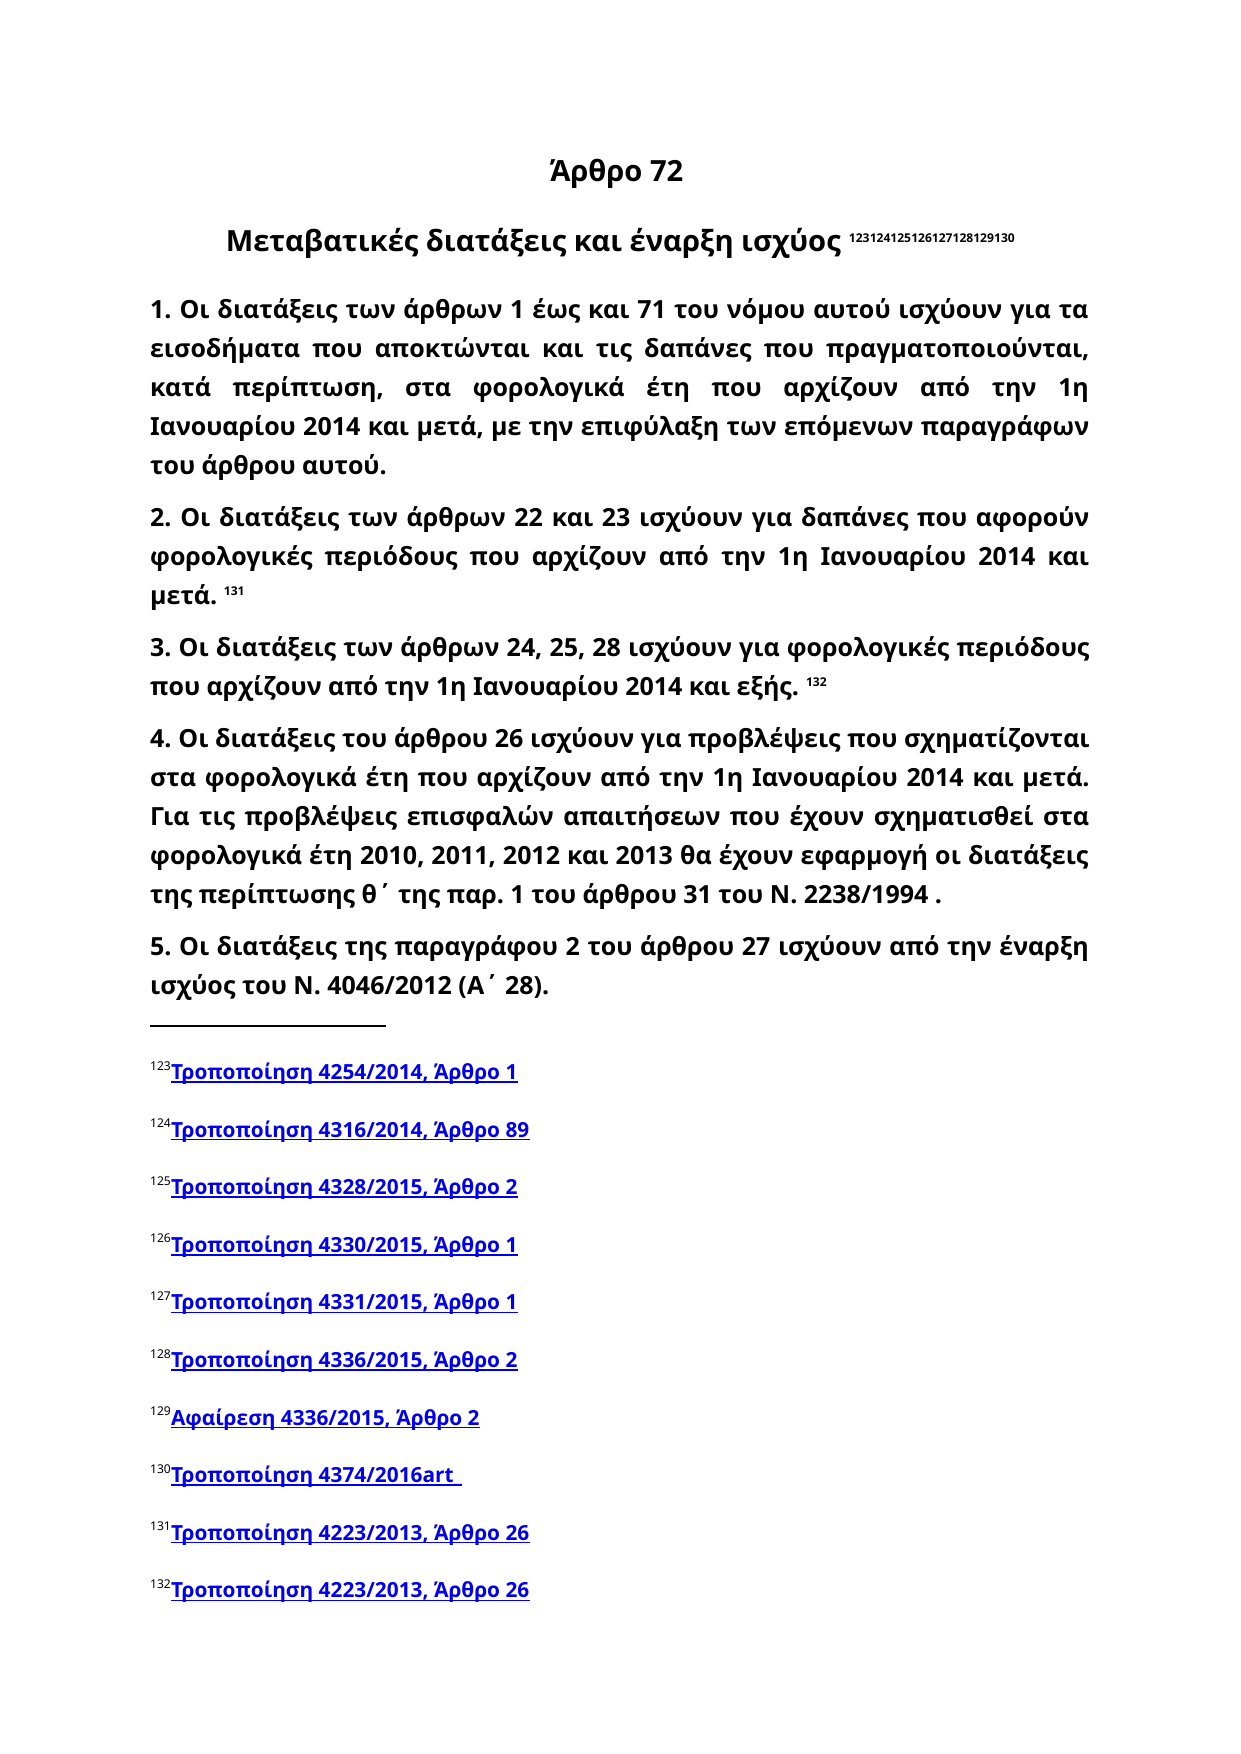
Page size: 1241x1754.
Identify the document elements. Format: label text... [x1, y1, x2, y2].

text Τροποποίηση 4223/2013, Άρθρο 26 [150, 1576, 1090, 1604]
text Τροποποίηση 4316/2014, Άρθρο 89 [150, 1115, 1090, 1143]
subtitle Άρθρο 72 [150, 150, 1090, 190]
text Τροποποίηση 4330/2015, Άρθρο 1 [150, 1230, 1090, 1258]
text Τροποποίηση 4374/2016art_ [150, 1460, 1090, 1489]
text 5. Οι διατάξεις της παραγράφου 2 του άρθρου 27 ισχύουν από την έναρξη ισχύος του Ν. 4046/2012 (Α΄ 28). [150, 929, 1090, 1002]
text Αφαίρεση 4336/2015, Άρθρο 2 [150, 1403, 1090, 1431]
text 3. Οι διατάξεις των άρθρων 24, 25, 28 ισχύουν για φορολογικές περιόδους που αρχίζουν από την 1η Ιανουαρίου 2014 και εξής. [150, 629, 1090, 703]
text Τροποποίηση 4223/2013, Άρθρο 26 [150, 1518, 1090, 1546]
text Τροποποίηση 4254/2014, Άρθρο 1 [150, 1057, 1090, 1086]
text Τροποποίηση 4328/2015, Άρθρο 2 [150, 1172, 1090, 1201]
subtitle Μεταβατικές διατάξεις και έναρξη ισχύος [150, 221, 1090, 260]
text 1. Οι διατάξεις των άρθρων 1 έως και 71 του νόμου αυτού ισχύουν για τα εισοδήματα που αποκτώνται και τις δαπάνες που πραγματοποιούνται, κατά περίπτωση, στα φορολογικά έτη που αρχίζουν από την 1η Ιανουαρίου 2014 και μετά, με την επιφύλαξη των επόμενων παραγράφων του άρθρου αυτού. [150, 291, 1090, 482]
text Τροποποίηση 4336/2015, Άρθρο 2 [150, 1345, 1090, 1373]
text 2. Οι διατάξεις των άρθρων 22 και 23 ισχύουν για δαπάνες που αφορούν φορολογικές περιόδους που αρχίζουν από την 1η Ιανουαρίου 2014 και μετά. [150, 499, 1090, 612]
text 4. Οι διατάξεις του άρθρου 26 ισχύουν για προβλέψεις που σχηματίζονται στα φορολογικά έτη που αρχίζουν από την 1η Ιανουαρίου 2014 και μετά. Για τις προβλέψεις επισφαλών απαιτήσεων που έχουν σχηματισθεί στα φορολογικά έτη 2010, 2011, 2012 και 2013 θα έχουν εφαρμογή οι διατάξεις της περίπτωσης θ΄ της παρ. 1 του άρθρου 31 του Ν. 2238/1994 . [150, 720, 1090, 911]
text Τροποποίηση 4331/2015, Άρθρο 1 [150, 1287, 1090, 1316]
